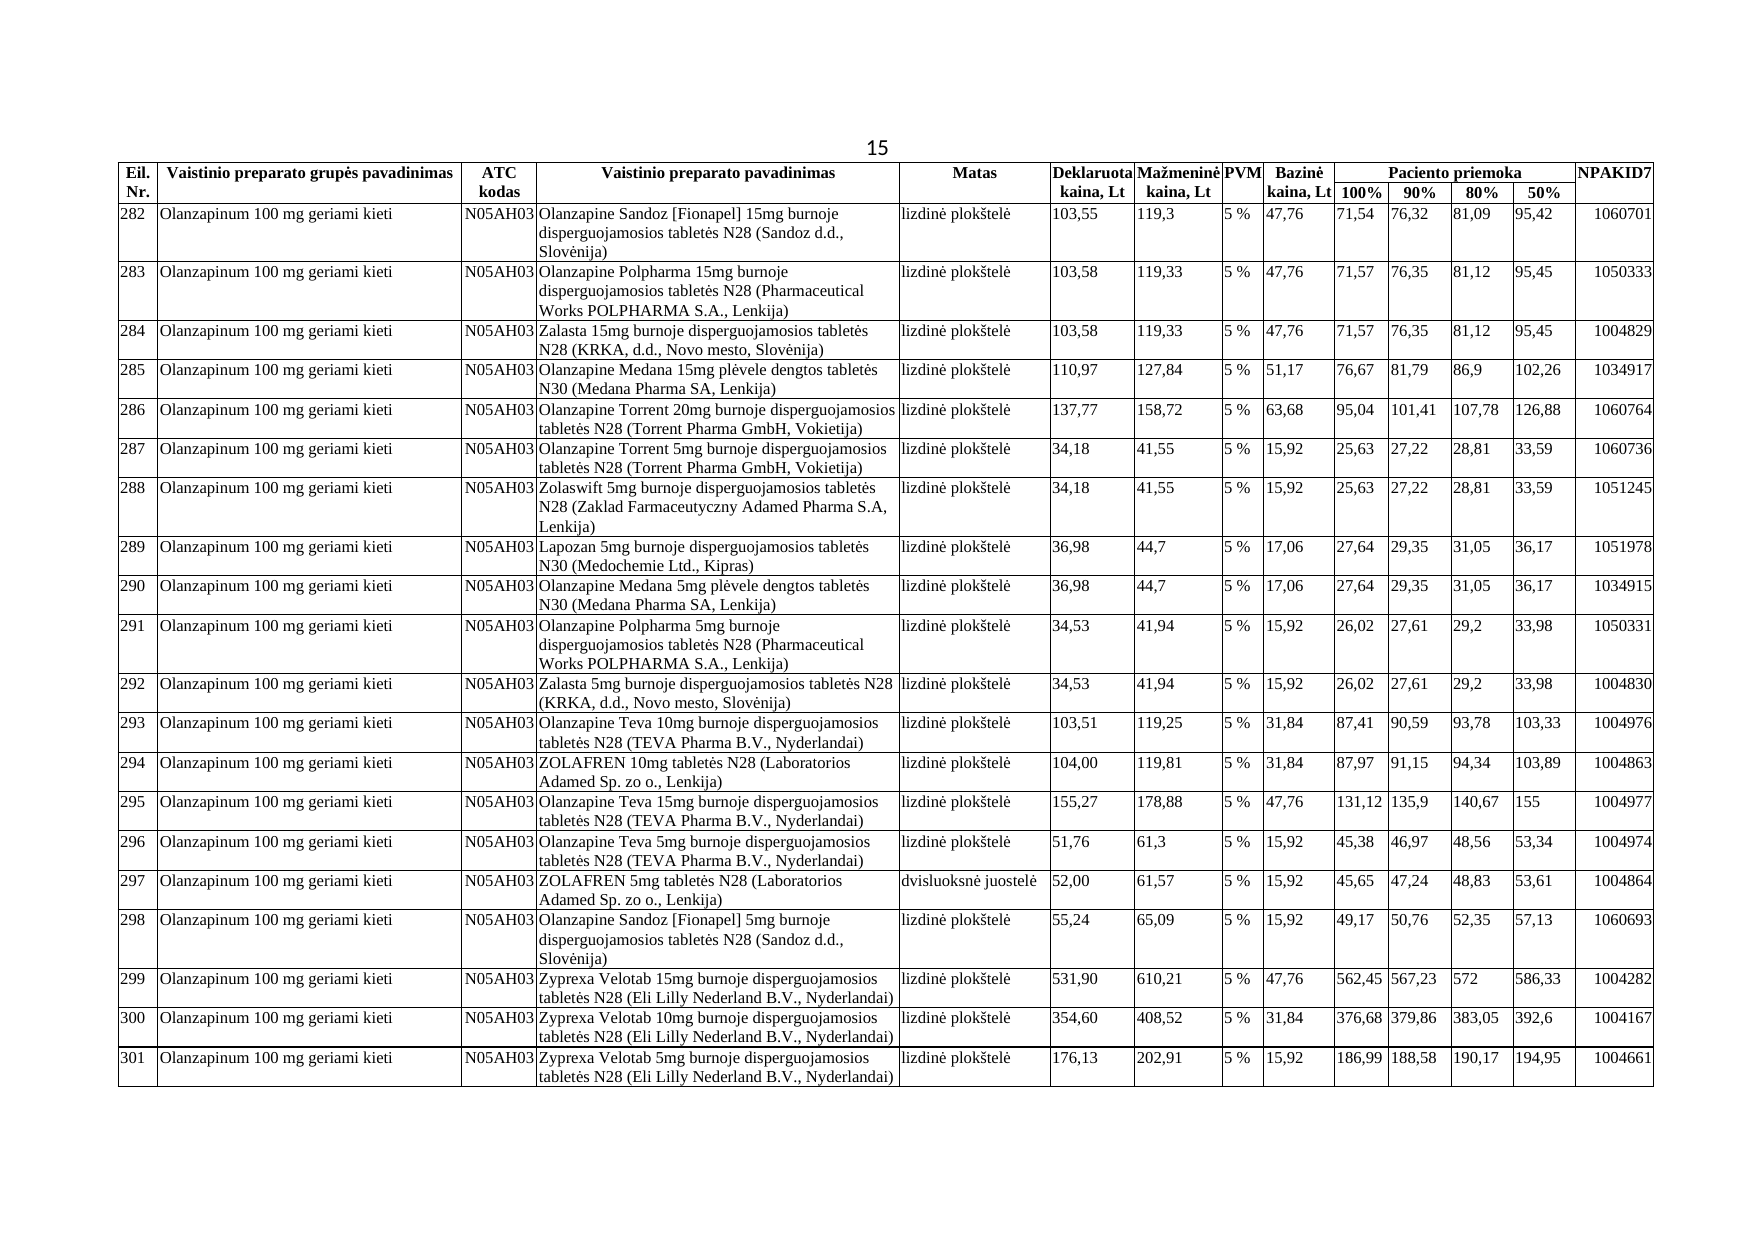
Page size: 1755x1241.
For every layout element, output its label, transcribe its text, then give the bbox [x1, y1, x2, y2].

table_cell lizdinė plokštelė [900, 321, 1050, 359]
table_header Eil. Nr. [119, 163, 157, 202]
table_cell 41,55 [1135, 439, 1222, 477]
table_cell 52,00 [1051, 871, 1134, 909]
table_cell 287 [119, 439, 157, 477]
table_cell 76,35 [1389, 321, 1451, 359]
table_cell lizdinė plokštelė [900, 792, 1050, 830]
table_cell lizdinė plokštelė [900, 1008, 1050, 1046]
table_cell 33,59 [1514, 478, 1575, 536]
table_cell 41,55 [1135, 478, 1222, 536]
table_cell 5 % [1223, 910, 1263, 968]
table_cell 17,06 [1264, 537, 1334, 575]
table_cell N05AH03 [462, 576, 536, 614]
table_cell 34,18 [1051, 439, 1134, 477]
table_cell 5 % [1223, 478, 1263, 536]
table_cell 1004282 [1576, 969, 1653, 1007]
table_cell 127,84 [1135, 360, 1222, 398]
table_cell 5 % [1223, 360, 1263, 398]
table_cell lizdinė plokštelė [900, 969, 1050, 1007]
table_cell 81,12 [1452, 321, 1513, 359]
table_cell 1004661 [1576, 1048, 1653, 1086]
table_cell 26,02 [1335, 615, 1388, 673]
table_cell 299 [119, 969, 157, 1007]
table_header NPAKID7 [1576, 163, 1653, 202]
table_cell 31,84 [1264, 713, 1334, 752]
table_cell lizdinė plokštelė [900, 399, 1050, 438]
table_cell 26,02 [1335, 674, 1388, 712]
table_cell Olanzapinum 100 mg geriami kieti [158, 792, 461, 830]
table_cell 1050333 [1576, 262, 1653, 319]
table_cell Olanzapinum 100 mg geriami kieti [158, 674, 461, 712]
table_cell 25,63 [1335, 478, 1388, 536]
table_cell Zyprexa Velotab 5mg burnoje disperguojamosios tabletės N28 (Eli Lilly Nederland B.V., Nyderlandai) [537, 1048, 899, 1086]
table_cell N05AH03 [462, 537, 536, 575]
table_cell 63,68 [1264, 399, 1334, 438]
table_cell 282 [119, 204, 157, 261]
table_cell Olanzapine Sandoz [Fionapel] 5mg burnoje disperguojamosios tabletės N28 (Sandoz d.d., Slovėnija) [537, 910, 899, 968]
table_cell 5 % [1223, 576, 1263, 614]
table_cell 202,91 [1135, 1048, 1222, 1086]
table_cell ZOLAFREN 10mg tabletės N28 (Laboratorios Adamed Sp. zo o., Lenkija) [537, 753, 899, 791]
table_cell 29,35 [1389, 537, 1451, 575]
table_cell 44,7 [1135, 537, 1222, 575]
table_cell Zyprexa Velotab 15mg burnoje disperguojamosios tabletės N28 (Eli Lilly Nederland B.V., Nyderlandai) [537, 969, 899, 1007]
table_cell 103,89 [1514, 753, 1575, 791]
table_cell 1004829 [1576, 321, 1653, 359]
table_cell N05AH03 [462, 439, 536, 477]
table_cell 81,09 [1452, 204, 1513, 261]
table_cell 28,81 [1452, 439, 1513, 477]
table_cell 101,41 [1389, 399, 1451, 438]
table_cell 1004976 [1576, 713, 1653, 752]
table_cell 15,92 [1264, 478, 1334, 536]
table_cell 71,57 [1335, 262, 1388, 319]
table_cell 104,00 [1051, 753, 1134, 791]
table_cell 34,53 [1051, 615, 1134, 673]
table_cell 1060764 [1576, 399, 1653, 438]
table_cell 41,94 [1135, 615, 1222, 673]
table_cell 15,92 [1264, 439, 1334, 477]
table_cell 119,3 [1135, 204, 1222, 261]
table_cell 33,98 [1514, 615, 1575, 673]
table_cell 27,64 [1335, 576, 1388, 614]
table_cell lizdinė plokštelė [900, 753, 1050, 791]
table_cell 567,23 [1389, 969, 1451, 1007]
table_cell lizdinė plokštelė [900, 576, 1050, 614]
table_cell Lapozan 5mg burnoje disperguojamosios tabletės N30 (Medochemie Ltd., Kipras) [537, 537, 899, 575]
table_cell 1004830 [1576, 674, 1653, 712]
table_cell 49,17 [1335, 910, 1388, 968]
table_cell 376,68 [1335, 1008, 1388, 1046]
table_cell 61,57 [1135, 871, 1222, 909]
table_cell 36,17 [1514, 537, 1575, 575]
table_cell Olanzapinum 100 mg geriami kieti [158, 831, 461, 870]
table_cell 81,79 [1389, 360, 1451, 398]
table_cell N05AH03 [462, 1048, 536, 1086]
table_cell 1004977 [1576, 792, 1653, 830]
table_cell 5 % [1223, 831, 1263, 870]
table_cell 95,42 [1514, 204, 1575, 261]
table_cell Olanzapinum 100 mg geriami kieti [158, 871, 461, 909]
table_cell N05AH03 [462, 713, 536, 752]
table_cell 55,24 [1051, 910, 1134, 968]
table_cell 383,05 [1452, 1008, 1513, 1046]
table_cell N05AH03 [462, 674, 536, 712]
table_cell 31,05 [1452, 576, 1513, 614]
table_cell 178,88 [1135, 792, 1222, 830]
table_cell lizdinė plokštelė [900, 674, 1050, 712]
table_cell 87,41 [1335, 713, 1388, 752]
table_cell lizdinė plokštelė [900, 262, 1050, 319]
table_cell 155,27 [1051, 792, 1134, 830]
table_cell Olanzapinum 100 mg geriami kieti [158, 262, 461, 319]
table_cell Olanzapine Torrent 20mg burnoje disperguojamosios tabletės N28 (Torrent Pharma GmbH, Vokietija) [537, 399, 899, 438]
table_cell 90% [1389, 183, 1451, 202]
table_header Paciento priemoka [1335, 163, 1575, 182]
table_cell 103,58 [1051, 321, 1134, 359]
table_cell Olanzapinum 100 mg geriami kieti [158, 204, 461, 261]
table_cell 119,81 [1135, 753, 1222, 791]
table_cell lizdinė plokštelė [900, 910, 1050, 968]
table_cell 294 [119, 753, 157, 791]
table_cell 140,67 [1452, 792, 1513, 830]
table_cell 1060736 [1576, 439, 1653, 477]
table_cell N05AH03 [462, 204, 536, 261]
table_cell Zalasta 15mg burnoje disperguojamosios tabletės N28 (KRKA, d.d., Novo mesto, Slovėnija) [537, 321, 899, 359]
table_cell 5 % [1223, 969, 1263, 1007]
table_cell 188,58 [1389, 1048, 1451, 1086]
table_cell N05AH03 [462, 399, 536, 438]
table_cell 379,86 [1389, 1008, 1451, 1046]
table_cell 126,88 [1514, 399, 1575, 438]
table_cell 392,6 [1514, 1008, 1575, 1046]
table_cell 298 [119, 910, 157, 968]
table_cell 36,17 [1514, 576, 1575, 614]
table_cell Olanzapinum 100 mg geriami kieti [158, 576, 461, 614]
table_cell 36,98 [1051, 576, 1134, 614]
table_cell 300 [119, 1008, 157, 1046]
table_cell 1004864 [1576, 871, 1653, 909]
table_cell 586,33 [1514, 969, 1575, 1007]
table_cell lizdinė plokštelė [900, 615, 1050, 673]
table_cell 47,76 [1264, 204, 1334, 261]
table_cell 301 [119, 1048, 157, 1086]
table_cell 135,9 [1389, 792, 1451, 830]
table_header ATC kodas [462, 163, 536, 202]
table_cell 5 % [1223, 753, 1263, 791]
table_cell ZOLAFREN 5mg tabletės N28 (Laboratorios Adamed Sp. zo o., Lenkija) [537, 871, 899, 909]
table_cell 47,76 [1264, 321, 1334, 359]
table_cell 93,78 [1452, 713, 1513, 752]
table_cell 103,58 [1051, 262, 1134, 319]
table_cell Olanzapinum 100 mg geriami kieti [158, 910, 461, 968]
table_cell Olanzapinum 100 mg geriami kieti [158, 321, 461, 359]
table_cell Olanzapine Polpharma 5mg burnoje disperguojamosios tabletės N28 (Pharmaceutical Works POLPHARMA S.A., Lenkija) [537, 615, 899, 673]
table_cell 5 % [1223, 399, 1263, 438]
table_cell 47,76 [1264, 792, 1334, 830]
table_cell 15,92 [1264, 1048, 1334, 1086]
table_cell 28,81 [1452, 478, 1513, 536]
table_cell 61,3 [1135, 831, 1222, 870]
table_cell 155 [1514, 792, 1575, 830]
table_cell Olanzapinum 100 mg geriami kieti [158, 1048, 461, 1086]
table_cell 95,04 [1335, 399, 1388, 438]
table_cell N05AH03 [462, 753, 536, 791]
table_cell 5 % [1223, 262, 1263, 319]
table_cell N05AH03 [462, 871, 536, 909]
table_cell Zyprexa Velotab 10mg burnoje disperguojamosios tabletės N28 (Eli Lilly Nederland B.V., Nyderlandai) [537, 1008, 899, 1046]
table_cell Olanzapinum 100 mg geriami kieti [158, 969, 461, 1007]
table_cell 33,98 [1514, 674, 1575, 712]
table_header Deklaruota kaina, Lt [1051, 163, 1134, 202]
table_cell 71,54 [1335, 204, 1388, 261]
table_cell 36,98 [1051, 537, 1134, 575]
table_cell lizdinė plokštelė [900, 537, 1050, 575]
table_cell 47,76 [1264, 969, 1334, 1007]
table_cell Olanzapinum 100 mg geriami kieti [158, 713, 461, 752]
table_cell 94,34 [1452, 753, 1513, 791]
table_cell 86,9 [1452, 360, 1513, 398]
table_cell Olanzapine Torrent 5mg burnoje disperguojamosios tabletės N28 (Torrent Pharma GmbH, Vokietija) [537, 439, 899, 477]
table_cell Olanzapinum 100 mg geriami kieti [158, 478, 461, 536]
table_cell 110,97 [1051, 360, 1134, 398]
table_cell 5 % [1223, 1048, 1263, 1086]
table_cell 1034915 [1576, 576, 1653, 614]
table_cell 100% [1335, 183, 1388, 202]
table_cell 290 [119, 576, 157, 614]
table_cell 408,52 [1135, 1008, 1222, 1046]
table_cell 610,21 [1135, 969, 1222, 1007]
table_cell Olanzapinum 100 mg geriami kieti [158, 360, 461, 398]
table_cell 71,57 [1335, 321, 1388, 359]
table_cell 1004974 [1576, 831, 1653, 870]
table_cell 76,35 [1389, 262, 1451, 319]
table_header Vaistinio preparato pavadinimas [537, 163, 899, 202]
table_header Matas [900, 163, 1050, 202]
table_cell 5 % [1223, 713, 1263, 752]
table_cell 76,67 [1335, 360, 1388, 398]
table_cell 29,35 [1389, 576, 1451, 614]
table_cell 34,53 [1051, 674, 1134, 712]
table_cell 283 [119, 262, 157, 319]
table_header Vaistinio preparato grupės pavadinimas [158, 163, 461, 202]
table_cell 15,92 [1264, 615, 1334, 673]
table_cell 131,12 [1335, 792, 1388, 830]
table_cell 137,77 [1051, 399, 1134, 438]
table_cell 41,94 [1135, 674, 1222, 712]
table_cell 31,84 [1264, 1008, 1334, 1046]
table_cell 91,15 [1389, 753, 1451, 791]
table_cell 289 [119, 537, 157, 575]
table_cell Olanzapine Teva 15mg burnoje disperguojamosios tabletės N28 (TEVA Pharma B.V., Nyderlandai) [537, 792, 899, 830]
table_cell 1034917 [1576, 360, 1653, 398]
table_cell dvisluoksnė juostelė [900, 871, 1050, 909]
table_cell N05AH03 [462, 969, 536, 1007]
table_cell 33,59 [1514, 439, 1575, 477]
table_cell 288 [119, 478, 157, 536]
table_cell 572 [1452, 969, 1513, 1007]
table_cell 296 [119, 831, 157, 870]
table_cell lizdinė plokštelė [900, 439, 1050, 477]
table_cell 48,56 [1452, 831, 1513, 870]
table_cell N05AH03 [462, 321, 536, 359]
table_cell 52,35 [1452, 910, 1513, 968]
table_cell 15,92 [1264, 871, 1334, 909]
table_cell 57,13 [1514, 910, 1575, 968]
table_cell 76,32 [1389, 204, 1451, 261]
table_cell Olanzapinum 100 mg geriami kieti [158, 615, 461, 673]
table_cell 27,22 [1389, 439, 1451, 477]
table_cell 25,63 [1335, 439, 1388, 477]
table_cell N05AH03 [462, 478, 536, 536]
table_cell lizdinė plokštelė [900, 713, 1050, 752]
table_cell N05AH03 [462, 792, 536, 830]
table_cell 15,92 [1264, 910, 1334, 968]
table_cell 5 % [1223, 871, 1263, 909]
table_cell N05AH03 [462, 1008, 536, 1046]
table_cell 34,18 [1051, 478, 1134, 536]
table_cell Olanzapinum 100 mg geriami kieti [158, 399, 461, 438]
table_cell N05AH03 [462, 910, 536, 968]
table_cell 47,76 [1264, 262, 1334, 319]
table_cell 5 % [1223, 1008, 1263, 1046]
table_cell 119,33 [1135, 321, 1222, 359]
table_cell 29,2 [1452, 615, 1513, 673]
table_cell lizdinė plokštelė [900, 831, 1050, 870]
table_cell 46,97 [1389, 831, 1451, 870]
table_cell 103,55 [1051, 204, 1134, 261]
table_cell 47,24 [1389, 871, 1451, 909]
table_cell lizdinė plokštelė [900, 360, 1050, 398]
table_cell 5 % [1223, 792, 1263, 830]
table_cell 5 % [1223, 321, 1263, 359]
table_cell Olanzapine Teva 5mg burnoje disperguojamosios tabletės N28 (TEVA Pharma B.V., Nyderlandai) [537, 831, 899, 870]
table_cell 1004863 [1576, 753, 1653, 791]
table_cell Zolaswift 5mg burnoje disperguojamosios tabletės N28 (Zaklad Farmaceutyczny Adamed Pharma S.A, Lenkija) [537, 478, 899, 536]
table_cell 284 [119, 321, 157, 359]
table_cell 1004167 [1576, 1008, 1653, 1046]
table_cell Olanzapinum 100 mg geriami kieti [158, 753, 461, 791]
table_cell 45,65 [1335, 871, 1388, 909]
table_header Mažmeninė kaina, Lt [1135, 163, 1222, 202]
table_cell 354,60 [1051, 1008, 1134, 1046]
table_cell 194,95 [1514, 1048, 1575, 1086]
table_cell 285 [119, 360, 157, 398]
table_cell Zalasta 5mg burnoje disperguojamosios tabletės N28 (KRKA, d.d., Novo mesto, Slovėnija) [537, 674, 899, 712]
table_cell 158,72 [1135, 399, 1222, 438]
table_cell 48,83 [1452, 871, 1513, 909]
table_cell 95,45 [1514, 321, 1575, 359]
table_cell 81,12 [1452, 262, 1513, 319]
table_cell 50,76 [1389, 910, 1451, 968]
table_cell 5 % [1223, 204, 1263, 261]
table_cell 90,59 [1389, 713, 1451, 752]
table_cell 1050331 [1576, 615, 1653, 673]
table_cell N05AH03 [462, 615, 536, 673]
table_cell lizdinė plokštelė [900, 1048, 1050, 1086]
table_cell 15,92 [1264, 831, 1334, 870]
table_cell 5 % [1223, 674, 1263, 712]
table_cell 531,90 [1051, 969, 1134, 1007]
table_cell N05AH03 [462, 831, 536, 870]
table_cell 102,26 [1514, 360, 1575, 398]
table_cell 80% [1452, 183, 1513, 202]
table_cell 95,45 [1514, 262, 1575, 319]
table_cell 119,33 [1135, 262, 1222, 319]
table_cell 27,22 [1389, 478, 1451, 536]
table_cell 295 [119, 792, 157, 830]
table_cell 1060693 [1576, 910, 1653, 968]
table_cell lizdinė plokštelė [900, 478, 1050, 536]
table_cell 119,25 [1135, 713, 1222, 752]
table_cell 297 [119, 871, 157, 909]
table_cell 293 [119, 713, 157, 752]
table_cell 186,99 [1335, 1048, 1388, 1086]
table_cell 87,97 [1335, 753, 1388, 791]
table_cell 562,45 [1335, 969, 1388, 1007]
table_cell 103,51 [1051, 713, 1134, 752]
table_cell 27,61 [1389, 615, 1451, 673]
table_cell 1051978 [1576, 537, 1653, 575]
table_cell 65,09 [1135, 910, 1222, 968]
table_cell 176,13 [1051, 1048, 1134, 1086]
table_cell Olanzapinum 100 mg geriami kieti [158, 439, 461, 477]
table_cell lizdinė plokštelė [900, 204, 1050, 261]
table_cell 31,05 [1452, 537, 1513, 575]
table_cell N05AH03 [462, 262, 536, 319]
table_cell 50% [1514, 183, 1575, 202]
table_cell 107,78 [1452, 399, 1513, 438]
table_cell 291 [119, 615, 157, 673]
table_cell Olanzapinum 100 mg geriami kieti [158, 1008, 461, 1046]
table_cell 27,64 [1335, 537, 1388, 575]
table_header PVM [1223, 163, 1263, 202]
table_cell 45,38 [1335, 831, 1388, 870]
table_cell 1051245 [1576, 478, 1653, 536]
table_cell 286 [119, 399, 157, 438]
table_cell Olanzapine Medana 5mg plėvele dengtos tabletės N30 (Medana Pharma SA, Lenkija) [537, 576, 899, 614]
table_cell 44,7 [1135, 576, 1222, 614]
table_cell Olanzapinum 100 mg geriami kieti [158, 537, 461, 575]
table_header Bazinė kaina, Lt [1264, 163, 1334, 202]
table_cell 31,84 [1264, 753, 1334, 791]
table_cell Olanzapine Medana 15mg plėvele dengtos tabletės N30 (Medana Pharma SA, Lenkija) [537, 360, 899, 398]
table_cell 17,06 [1264, 576, 1334, 614]
table_cell 51,76 [1051, 831, 1134, 870]
table_cell 5 % [1223, 439, 1263, 477]
table_cell 15,92 [1264, 674, 1334, 712]
table_cell 103,33 [1514, 713, 1575, 752]
table_cell N05AH03 [462, 360, 536, 398]
table_cell 190,17 [1452, 1048, 1513, 1086]
table_cell 5 % [1223, 537, 1263, 575]
table_cell Olanzapine Sandoz [Fionapel] 15mg burnoje disperguojamosios tabletės N28 (Sandoz d.d., Slovėnija) [537, 204, 899, 261]
table_cell 1060701 [1576, 204, 1653, 261]
table_cell 53,34 [1514, 831, 1575, 870]
table_cell 51,17 [1264, 360, 1334, 398]
table_cell 53,61 [1514, 871, 1575, 909]
table_cell 29,2 [1452, 674, 1513, 712]
table_cell 27,61 [1389, 674, 1451, 712]
table_cell Olanzapine Teva 10mg burnoje disperguojamosios tabletės N28 (TEVA Pharma B.V., Nyderlandai) [537, 713, 899, 752]
table_cell 292 [119, 674, 157, 712]
table_cell 5 % [1223, 615, 1263, 673]
table_cell Olanzapine Polpharma 15mg burnoje disperguojamosios tabletės N28 (Pharmaceutical Works POLPHARMA S.A., Lenkija) [537, 262, 899, 319]
